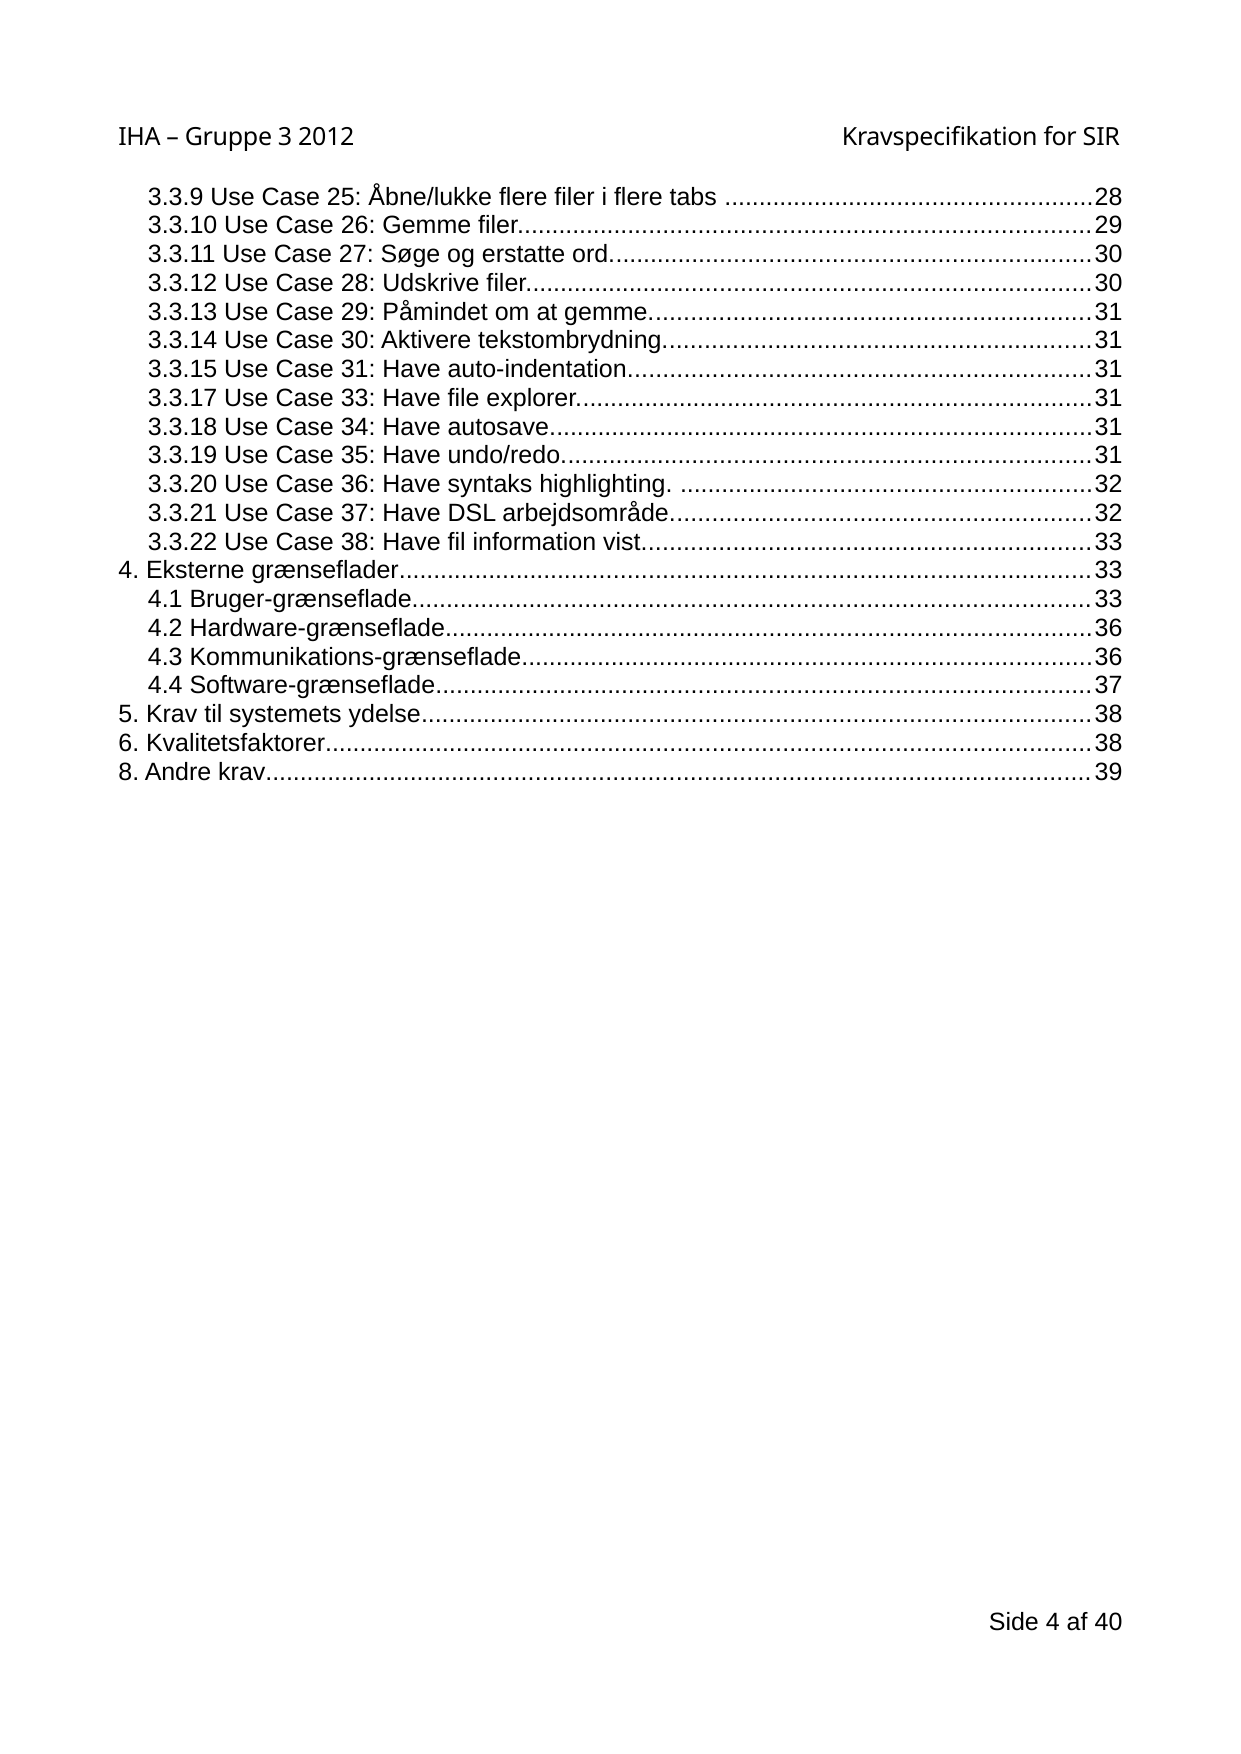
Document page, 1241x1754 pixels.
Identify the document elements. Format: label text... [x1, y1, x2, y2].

text 4.4 Software-grænseflade 37 [148, 670, 1122, 699]
text 6. Kvalitetsfaktorer 38 [118, 728, 1122, 757]
text 8. Andre krav 39 [118, 757, 1122, 785]
text 3.3.17 Use Case 33: Have file explorer. 31 [148, 383, 1122, 412]
text 3.3.11 Use Case 27: Søge og erstatte ord. 30 [148, 239, 1122, 268]
text 3.3.9 Use Case 25: Åbne/lukke flere filer i flere tabs 28 [148, 182, 1122, 210]
text 3.3.15 Use Case 31: Have auto-indentation. 31 [148, 354, 1122, 383]
text 5. Krav til systemets ydelse 38 [118, 699, 1122, 728]
text 3.3.14 Use Case 30: Aktivere tekstombrydning. 31 [148, 325, 1122, 354]
text 3.3.22 Use Case 38: Have fil information vist. 33 [148, 527, 1122, 555]
text 3.3.12 Use Case 28: Udskrive filer. 30 [148, 268, 1122, 297]
text 4. Eksterne grænseflader 33 [118, 555, 1122, 584]
text 3.3.19 Use Case 35: Have undo/redo. 31 [148, 440, 1122, 469]
text 4.3 Kommunikations-grænseflade 36 [148, 642, 1122, 670]
text 3.3.13 Use Case 29: Påmindet om at gemme. 31 [148, 297, 1122, 325]
text 3.3.20 Use Case 36: Have syntaks highlighting. 32 [148, 469, 1122, 498]
text 4.1 Bruger-grænseflade 33 [148, 584, 1122, 613]
text 4.2 Hardware-grænseflade 36 [148, 613, 1122, 642]
text 3.3.10 Use Case 26: Gemme filer. 29 [148, 210, 1122, 239]
text 3.3.21 Use Case 37: Have DSL arbejdsområde. 32 [148, 498, 1122, 527]
text 3.3.18 Use Case 34: Have autosave. 31 [148, 412, 1122, 440]
